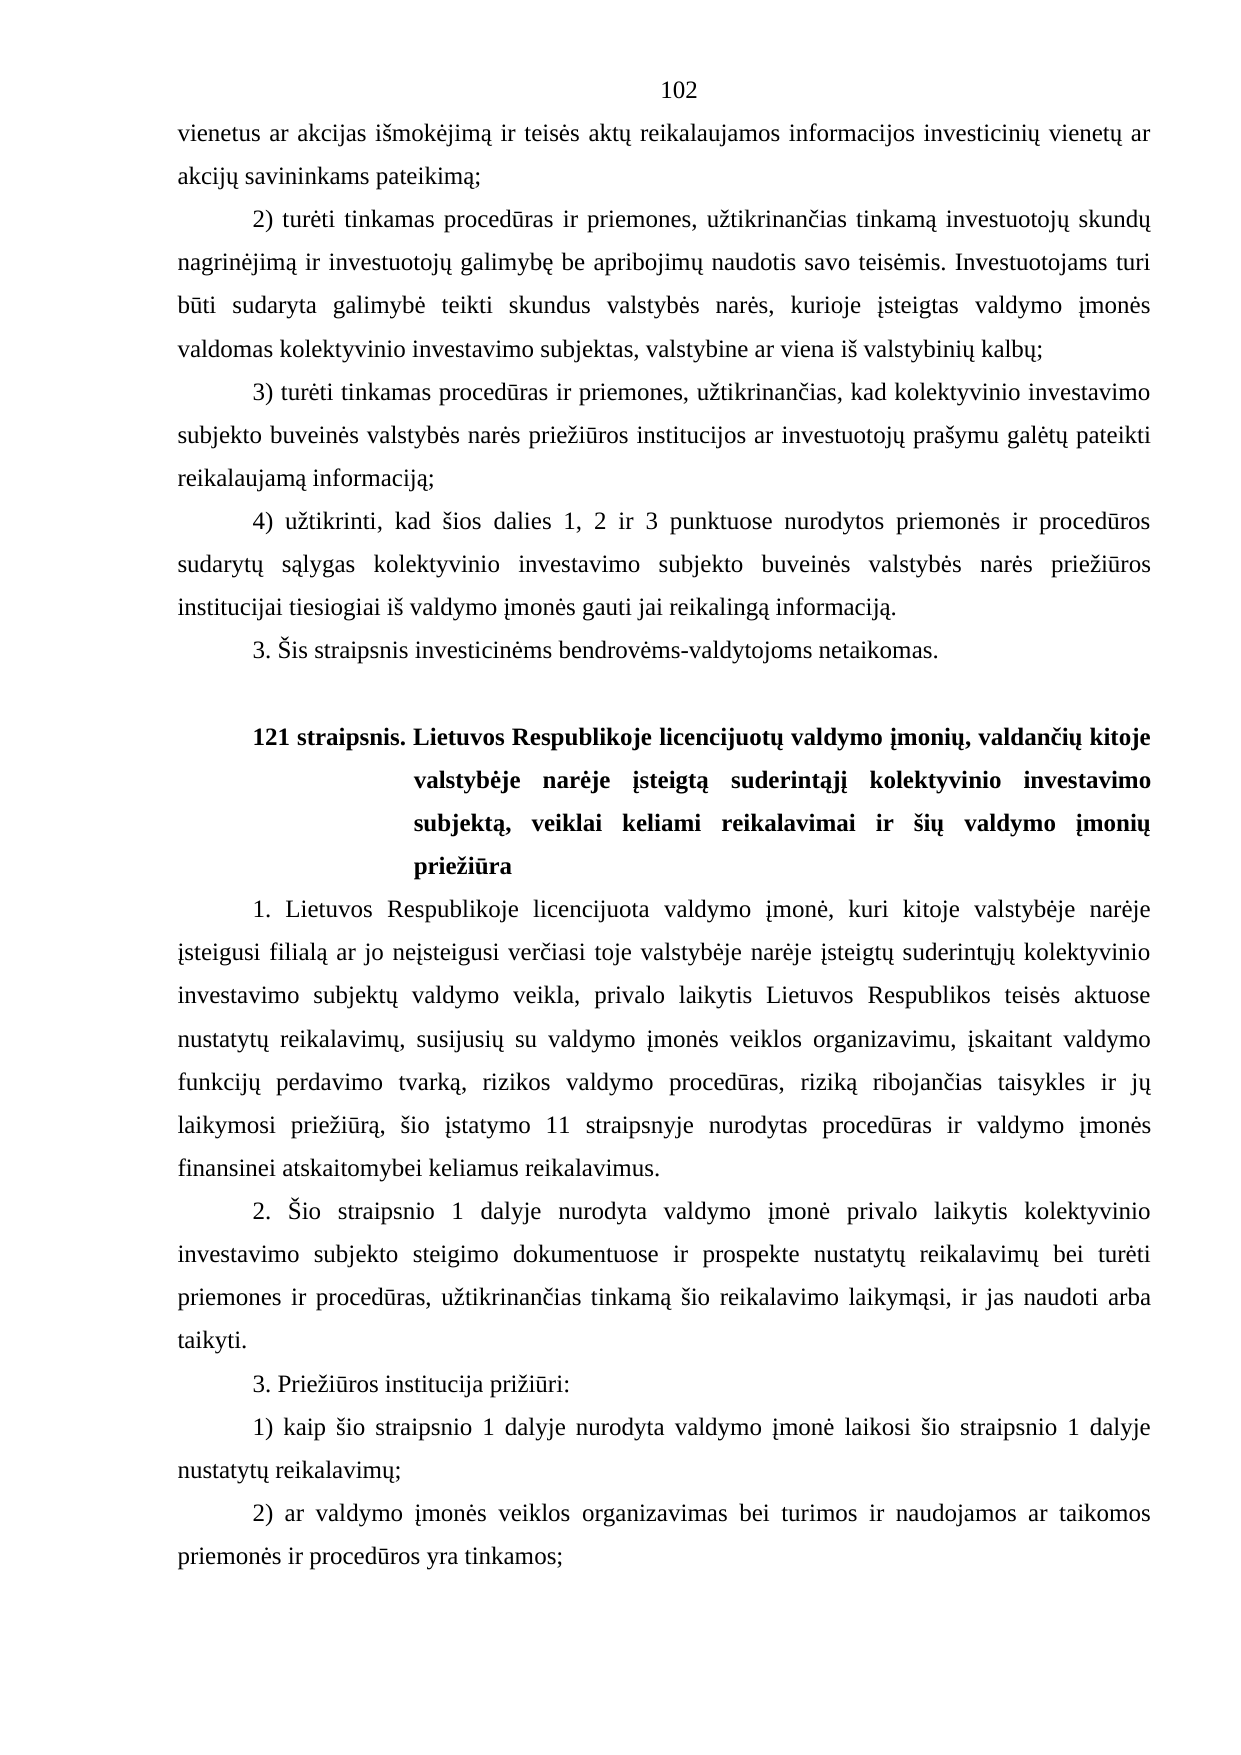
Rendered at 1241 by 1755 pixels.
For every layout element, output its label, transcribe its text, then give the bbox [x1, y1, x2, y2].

text 2. Šio straipsnio 1 dalyje nurodyta valdymo įmonė privalo laikytis kolektyvinio investavimo subjekto steigimo dokumentuose ir prospekte nustatytų reikalavimų bei turėti priemones ir procedūras, užtikrinančias tinkamą šio reikalavimo laikymąsi, ir jas naudoti arba taikyti. [177, 1196, 1152, 1354]
text 3. Šis straipsnis investicinėms bendrovėms-valdytojoms netaikomas. [177, 636, 1152, 664]
text 3) turėti tinkamas procedūras ir priemones, užtikrinančias, kad kolektyvinio investavimo subjekto buveinės valstybės narės priežiūros institucijos ar investuotojų prašymu galėtų pateikti reikalaujamą informaciją; [177, 377, 1152, 492]
text 3. Priežiūros institucija prižiūri: [177, 1369, 1152, 1397]
text 2) turėti tinkamas procedūras ir priemones, užtikrinančias tinkamą investuotojų skundų nagrinėjimą ir investuotojų galimybę be apribojimų naudotis savo teisėmis. Investuotojams turi būti sudaryta galimybė teikti skundus valstybės narės, kurioje įsteigtas valdymo įmonės valdomas kolektyvinio investavimo subjektas, valstybine ar viena iš valstybinių kalbų; [177, 204, 1152, 362]
text 2) ar valdymo įmonės veiklos organizavimas bei turimos ir naudojamos ar taikomos priemonės ir procedūros yra tinkamos; [177, 1498, 1152, 1570]
text 121 straipsnis. Lietuvos Respublikoje licencijuotų valdymo įmonių, valdančių kitoje valstybėje narėje įsteigtą suderintąjį kolektyvinio investavimo subjektą, veiklai keliami reikalavimai ir šių valdymo įmonių priežiūra [252, 722, 1152, 880]
text 1. Lietuvos Respublikoje licencijuota valdymo įmonė, kuri kitoje valstybėje narėje įsteigusi filialą ar jo neįsteigusi verčiasi toje valstybėje narėje įsteigtų suderintųjų kolektyvinio investavimo subjektų valdymo veikla, privalo laikytis Lietuvos Respublikos teisės aktuose nustatytų reikalavimų, susijusių su valdymo įmonės veiklos organizavimu, įskaitant valdymo funkcijų perdavimo tvarką, rizikos valdymo procedūras, riziką ribojančias taisykles ir jų laikymosi priežiūrą, šio įstatymo 11 straipsnyje nurodytas procedūras ir valdymo įmonės finansinei atskaitomybei keliamus reikalavimus. [177, 894, 1152, 1182]
text vienetus ar akcijas išmokėjimą ir teisės aktų reikalaujamos informacijos investicinių vienetų ar akcijų savininkams pateikimą; [177, 118, 1152, 190]
text 4) užtikrinti, kad šios dalies 1, 2 ir 3 punktuose nurodytos priemonės ir procedūros sudarytų sąlygas kolektyvinio investavimo subjekto buveinės valstybės narės priežiūros institucijai tiesiogiai iš valdymo įmonės gauti jai reikalingą informaciją. [177, 506, 1152, 621]
text 1) kaip šio straipsnio 1 dalyje nurodyta valdymo įmonė laikosi šio straipsnio 1 dalyje nustatytų reikalavimų; [177, 1412, 1152, 1484]
